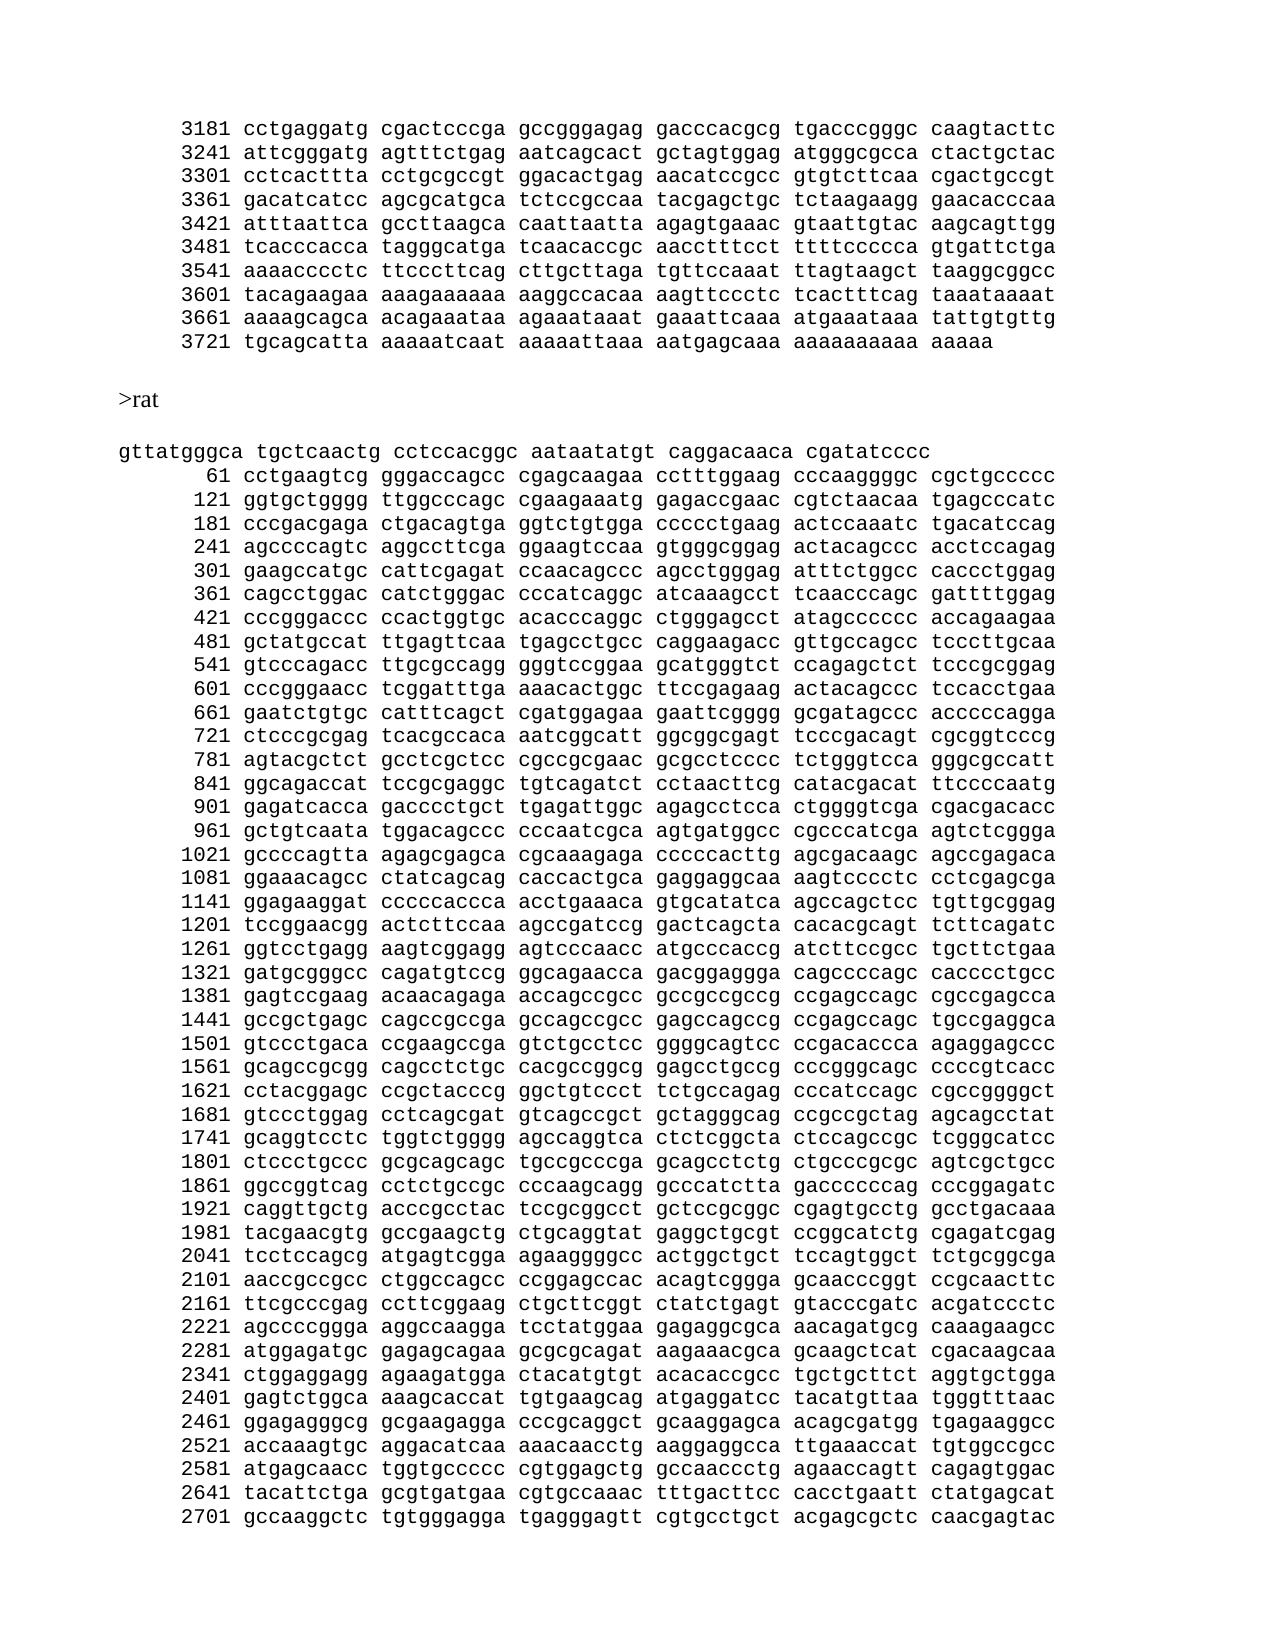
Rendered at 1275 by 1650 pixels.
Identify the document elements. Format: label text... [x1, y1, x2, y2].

text 2161 ttcgcccgag ccttcggaag ctgcttcggt ctatctgagt gtacccgatc acgatccctc [118, 1293, 1157, 1316]
text 1381 gagtccgaag acaacagaga accagccgcc gccgccgccg ccgagccagc cgccgagcca [118, 985, 1157, 1009]
text 1741 gcaggtcctc tggtctgggg agccaggtca ctctcggcta ctccagccgc tcgggcatcc [118, 1127, 1157, 1151]
text 1561 gcagccgcgg cagcctctgc cacgccggcg gagcctgccg cccgggcagc ccccgtcacc [118, 1056, 1157, 1080]
text 3601 tacagaagaa aaagaaaaaa aaggccacaa aagttccctc tcactttcag taaataaaat [118, 284, 1157, 307]
text gttatgggca tgctcaactg cctccacggc aataatatgt caggacaaca cgatatcccc [118, 442, 1157, 465]
text 1141 ggagaaggat cccccaccca acctgaaaca gtgcatatca agccagctcc tgttgcggag [118, 891, 1157, 914]
text 3301 cctcacttta cctgcgccgt ggacactgag aacatccgcc gtgtcttcaa cgactgccgt [118, 165, 1157, 189]
text 1501 gtccctgaca ccgaagccga gtctgcctcc ggggcagtcc ccgacaccca agaggagccc [118, 1033, 1157, 1056]
text 421 cccgggaccc ccactggtgc acacccaggc ctgggagcct atagcccccc accagaagaa [118, 607, 1157, 631]
text 121 ggtgctgggg ttggcccagc cgaagaaatg gagaccgaac cgtctaacaa tgagcccatc [118, 489, 1157, 512]
text 601 cccgggaacc tcggatttga aaacactggc ttccgagaag actacagccc tccacctgaa [118, 678, 1157, 702]
text 2341 ctggaggagg agaagatgga ctacatgtgt acacaccgcc tgctgcttct aggtgctgga [118, 1364, 1157, 1387]
text 2641 tacattctga gcgtgatgaa cgtgccaaac tttgacttcc cacctgaatt ctatgagcat [118, 1482, 1157, 1506]
text 661 gaatctgtgc catttcagct cgatggagaa gaattcgggg gcgatagccc acccccagga [118, 702, 1157, 725]
text 541 gtcccagacc ttgcgccagg gggtccggaa gcatgggtct ccagagctct tcccgcggag [118, 654, 1157, 678]
text 3661 aaaagcagca acagaaataa agaaataaat gaaattcaaa atgaaataaa tattgtgttg [118, 307, 1157, 331]
text 3541 aaaacccctc ttcccttcag cttgcttaga tgttccaaat ttagtaagct taaggcggcc [118, 260, 1157, 284]
text 241 agccccagtc aggccttcga ggaagtccaa gtgggcggag actacagccc acctccagag [118, 536, 1157, 560]
text 2101 aaccgccgcc ctggccagcc ccggagccac acagtcggga gcaacccggt ccgcaacttc [118, 1269, 1157, 1293]
text 1321 gatgcgggcc cagatgtccg ggcagaacca gacggaggga cagccccagc cacccctgcc [118, 962, 1157, 985]
text 181 cccgacgaga ctgacagtga ggtctgtgga ccccctgaag actccaaatc tgacatccag [118, 512, 1157, 536]
text 1801 ctccctgccc gcgcagcagc tgccgcccga gcagcctctg ctgcccgcgc agtcgctgcc [118, 1151, 1157, 1174]
text 781 agtacgctct gcctcgctcc cgccgcgaac gcgcctcccc tctgggtcca gggcgccatt [118, 749, 1157, 773]
text 3361 gacatcatcc agcgcatgca tctccgccaa tacgagctgc tctaagaagg gaacacccaa [118, 189, 1157, 213]
text 901 gagatcacca gacccctgct tgagattggc agagcctcca ctggggtcga cgacgacacc [118, 796, 1157, 820]
text 2401 gagtctggca aaagcaccat tgtgaagcag atgaggatcc tacatgttaa tgggtttaac [118, 1387, 1157, 1411]
text 2281 atggagatgc gagagcagaa gcgcgcagat aagaaacgca gcaagctcat cgacaagcaa [118, 1340, 1157, 1364]
text 3181 cctgaggatg cgactcccga gccgggagag gacccacgcg tgacccgggc caagtacttc [118, 118, 1157, 142]
text 61 cctgaagtcg gggaccagcc cgagcaagaa cctttggaag cccaaggggc cgctgccccc [118, 465, 1157, 489]
text 2701 gccaaggctc tgtgggagga tgagggagtt cgtgcctgct acgagcgctc caacgagtac [118, 1506, 1157, 1529]
text 961 gctgtcaata tggacagccc cccaatcgca agtgatggcc cgcccatcga agtctcggga [118, 820, 1157, 843]
text 2581 atgagcaacc tggtgccccc cgtggagctg gccaaccctg agaaccagtt cagagtggac [118, 1458, 1157, 1482]
text 2521 accaaagtgc aggacatcaa aaacaacctg aaggaggcca ttgaaaccat tgtggccgcc [118, 1435, 1157, 1458]
text 1261 ggtcctgagg aagtcggagg agtcccaacc atgcccaccg atcttccgcc tgcttctgaa [118, 938, 1157, 962]
text 2221 agccccggga aggccaagga tcctatggaa gagaggcgca aacagatgcg caaagaagcc [118, 1316, 1157, 1340]
text 1921 caggttgctg acccgcctac tccgcggcct gctccgcggc cgagtgcctg gcctgacaaa [118, 1198, 1157, 1222]
text 1681 gtccctggag cctcagcgat gtcagccgct gctagggcag ccgccgctag agcagcctat [118, 1104, 1157, 1127]
text 3481 tcacccacca tagggcatga tcaacaccgc aacctttcct ttttccccca gtgattctga [118, 236, 1157, 260]
text 1441 gccgctgagc cagccgccga gccagccgcc gagccagccg ccgagccagc tgccgaggca [118, 1009, 1157, 1033]
text 1021 gccccagtta agagcgagca cgcaaagaga cccccacttg agcgacaagc agccgagaca [118, 843, 1157, 867]
text 1621 cctacggagc ccgctacccg ggctgtccct tctgccagag cccatccagc cgccggggct [118, 1080, 1157, 1104]
text 2461 ggagagggcg gcgaagagga cccgcaggct gcaaggagca acagcgatgg tgagaaggcc [118, 1411, 1157, 1435]
text 3721 tgcagcatta aaaaatcaat aaaaattaaa aatgagcaaa aaaaaaaaaa aaaaa [118, 331, 1157, 354]
text >rat [118, 384, 1157, 413]
text 1201 tccggaacgg actcttccaa agccgatccg gactcagcta cacacgcagt tcttcagatc [118, 914, 1157, 938]
text 721 ctcccgcgag tcacgccaca aatcggcatt ggcggcgagt tcccgacagt cgcggtcccg [118, 725, 1157, 749]
text 361 cagcctggac catctgggac cccatcaggc atcaaagcct tcaacccagc gattttggag [118, 583, 1157, 607]
text 3241 attcgggatg agtttctgag aatcagcact gctagtggag atgggcgcca ctactgctac [118, 142, 1157, 165]
text 2041 tcctccagcg atgagtcgga agaaggggcc actggctgct tccagtggct tctgcggcga [118, 1246, 1157, 1269]
text 301 gaagccatgc cattcgagat ccaacagccc agcctgggag atttctggcc caccctggag [118, 560, 1157, 583]
text 1081 ggaaacagcc ctatcagcag caccactgca gaggaggcaa aagtcccctc cctcgagcga [118, 867, 1157, 891]
text 1981 tacgaacgtg gccgaagctg ctgcaggtat gaggctgcgt ccggcatctg cgagatcgag [118, 1222, 1157, 1246]
text 841 ggcagaccat tccgcgaggc tgtcagatct cctaacttcg catacgacat ttccccaatg [118, 773, 1157, 796]
text 1861 ggccggtcag cctctgccgc cccaagcagg gcccatctta gaccccccag cccggagatc [118, 1174, 1157, 1198]
text 481 gctatgccat ttgagttcaa tgagcctgcc caggaagacc gttgccagcc tcccttgcaa [118, 631, 1157, 654]
text 3421 atttaattca gccttaagca caattaatta agagtgaaac gtaattgtac aagcagttgg [118, 213, 1157, 236]
